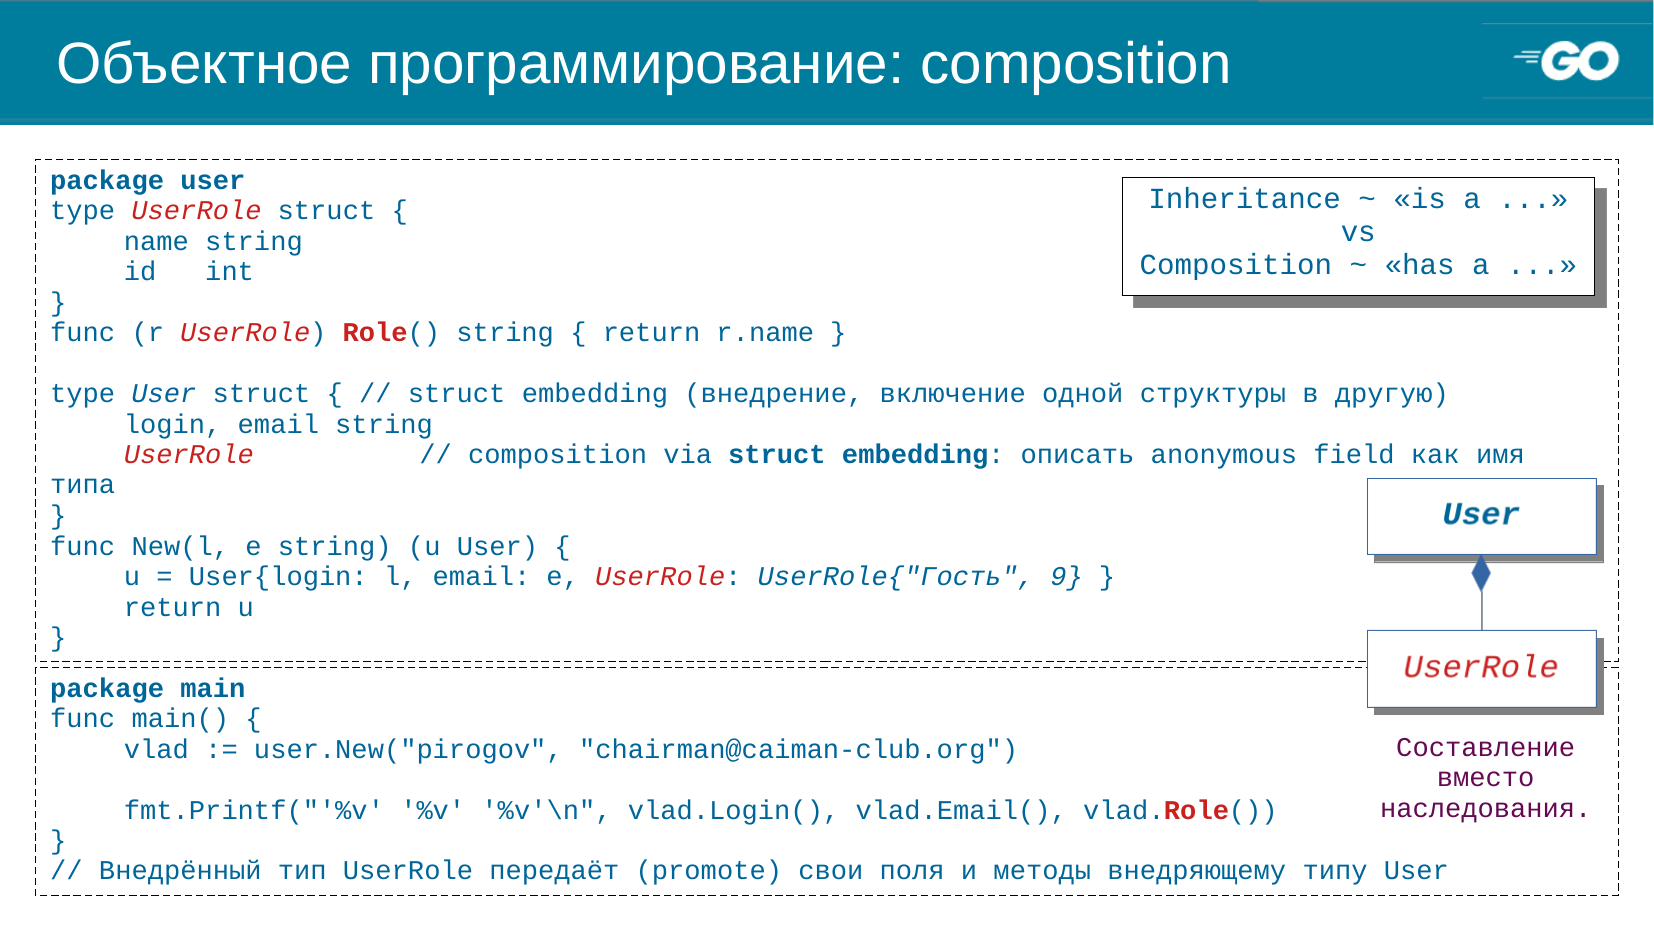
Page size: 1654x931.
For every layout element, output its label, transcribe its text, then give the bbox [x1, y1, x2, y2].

text_box package user type UserRole struct { name string id int } func (r UserRole) Role() string { return r.name } type User struct { // struct embedding (внедрение, включение одной структуры в другую) login, email string UserRole // composition via struct embedding: описать anonymous field как имя типа } func New(l, e string) (u User) { u = User{login: l, email: e, UserRole: UserRole{"Гость", 9} } return u } [35, 159, 1619, 662]
text_box package main func main() { vlad := user.New("pirogov", "chairman@caiman-club.org") fmt.Printf("'%v' '%v' '%v'\n", vlad.Login(), vlad.Email(), vlad.Role()) } // Внедрённый тип UserRole передаёт (promote) свои поля и методы внедряющему типу User [35, 667, 1619, 896]
text_box Объектное программирование: composition [41, 23, 1495, 104]
text_box Inheritance ~ «is a ...» vs Composition ~ «has a ...» [1122, 177, 1595, 296]
picture [1542, 41, 1619, 81]
picture [1367, 478, 1604, 715]
